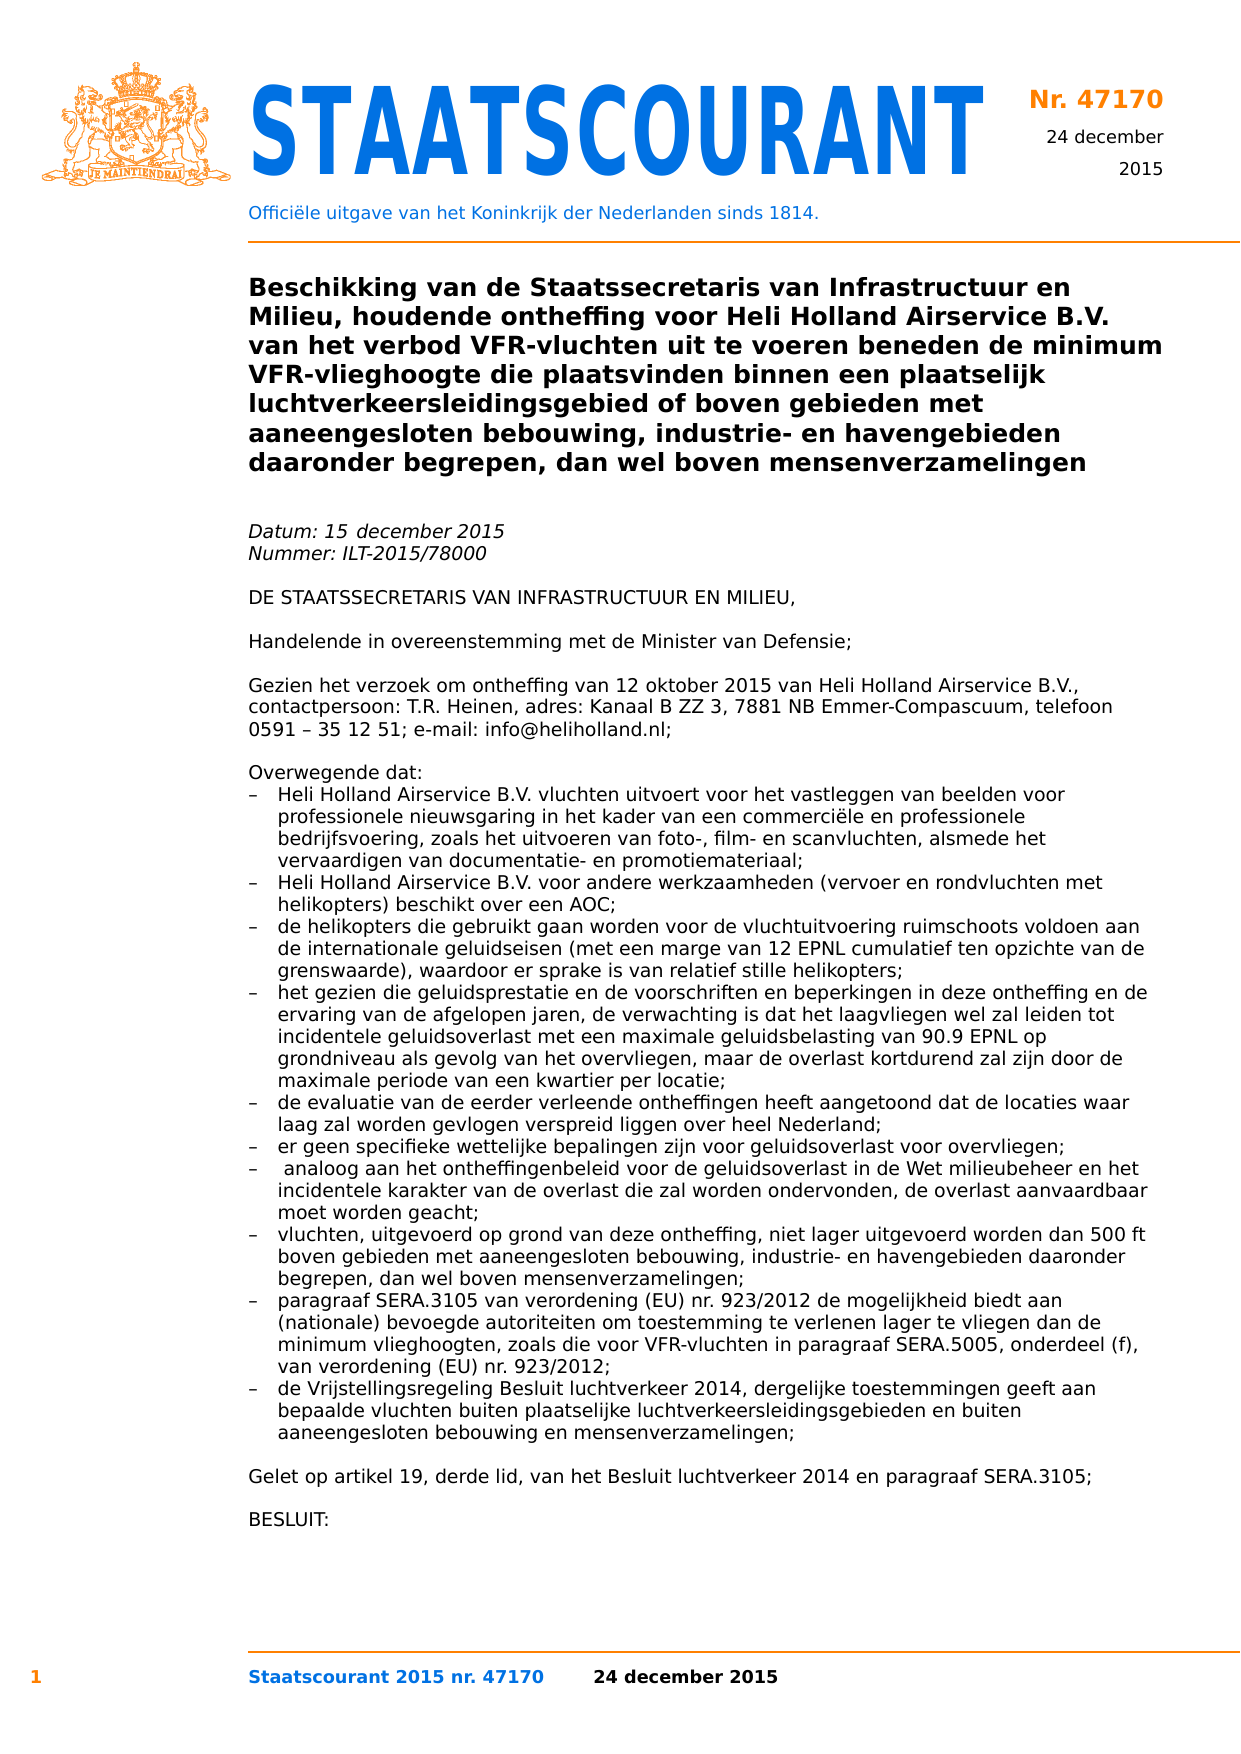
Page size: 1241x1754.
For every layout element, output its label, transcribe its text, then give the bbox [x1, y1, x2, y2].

picture [41, 62, 231, 186]
text – paragraaf SERA.3105 van verordening (EU) nr. 923/2012 de mogelijkheid biedt aan (nationale) bevoegde autoriteiten om toestemming te verlenen lager te vliegen dan de minimum vlieghoogten, zoals die voor VFR-vluchten in paragraaf SERA.5005, onderdeel (f), van verordening (EU) nr. 923/2012; [248, 1290, 1163, 1378]
text BESLUIT: [248, 1509, 1163, 1531]
table_cell 24 december [998, 121, 1240, 153]
text – vluchten, uitgevoerd op grond van deze ontheffing, niet lager uitgevoerd worden dan 500 ft boven gebieden met aaneengesloten bebouwing, industrie- en havengebieden daaronder begrepen, dan wel boven mensenverzamelingen; [248, 1224, 1163, 1290]
text – Heli Holland Airservice B.V. vluchten uitvoert voor het vastleggen van beelden voor professionele nieuwsgaring in het kader van een commerciële en professionele bedrijfsvoering, zoals het uitvoeren van foto-, film- en scanvluchten, alsmede het vervaardigen van documentatie- en promotiemateriaal; [248, 784, 1163, 872]
text Gelet op artikel 19, derde lid, van het Besluit luchtverkeer 2014 en paragraaf SERA.3105; [248, 1466, 1163, 1487]
text – analoog aan het ontheffingenbeleid voor de geluidsoverlast in de Wet milieubeheer en het incidentele karakter van de overlast die zal worden ondervonden, de overlast aanvaardbaar moet worden geacht; [248, 1158, 1163, 1224]
table_header Nr. 47170 [998, 62, 1240, 121]
table_header [25, 62, 248, 241]
text DE STAATSSECRETARIS VAN INFRASTRUCTUUR EN MILIEU, [248, 587, 1163, 609]
table_cell Officiële uitgave van het Koninkrijk der Nederlanden sinds 1814. [248, 203, 1240, 241]
text – Heli Holland Airservice B.V. voor andere werkzaamheden (vervoer en rondvluchten met helikopters) beschikt over een AOC; [248, 872, 1163, 916]
text Datum: 15 december 2015 [248, 521, 1163, 543]
text Gezien het verzoek om ontheffing van 12 oktober 2015 van Heli Holland Airservice B.V., contactpersoon: T.R. Heinen, adres: Kanaal B ZZ 3, 7881 NB Emmer-Compascuum, telefoon 0591 – 35 12 51; e-mail: info@heliholland.nl; [248, 674, 1163, 740]
table_cell 2015 [998, 153, 1240, 203]
text Handelende in overeenstemming met de Minister van Defensie; [248, 631, 1163, 653]
text Nummer: ILT-2015/78000 [248, 543, 1163, 565]
table_header STAATSCOURANT [248, 62, 998, 203]
subtitle Beschikking van de Staatssecretaris van Infrastructuur en Milieu, houdende ontheffing voor Heli Holland Airservice B.V. van het verbod VFR-vluchten uit te voeren beneden de minimum VFR-vlieghoogte die plaatsvinden binnen een plaatselijk luchtverkeersleidingsgebied of boven gebieden met aaneengesloten bebouwing, industrie- en havengebieden daaronder begrepen, dan wel boven mensenverzamelingen [248, 273, 1163, 477]
text – de evaluatie van de eerder verleende ontheffingen heeft aangetoond dat de locaties waar laag zal worden gevlogen verspreid liggen over heel Nederland; [248, 1092, 1163, 1136]
text – het gezien die geluidsprestatie en de voorschriften en beperkingen in deze ontheffing en de ervaring van de afgelopen jaren, de verwachting is dat het laagvliegen wel zal leiden tot incidentele geluidsoverlast met een maximale geluidsbelasting van 90.9 EPNL op grondniveau als gevolg van het overvliegen, maar de overlast kortdurend zal zijn door de maximale periode van een kwartier per locatie; [248, 982, 1163, 1092]
text – er geen specifieke wettelijke bepalingen zijn voor geluidsoverlast voor overvliegen; [248, 1136, 1163, 1158]
text – de Vrijstellingsregeling Besluit luchtverkeer 2014, dergelijke toestemmingen geeft aan bepaalde vluchten buiten plaatselijke luchtverkeersleidingsgebieden en buiten aaneengesloten bebouwing en mensenverzamelingen; [248, 1378, 1163, 1444]
text Overwegende dat: [248, 762, 1163, 784]
text – de helikopters die gebruikt gaan worden voor de vluchtuitvoering ruimschoots voldoen aan de internationale geluidseisen (met een marge van 12 EPNL cumulatief ten opzichte van de grenswaarde), waardoor er sprake is van relatief stille helikopters; [248, 916, 1163, 982]
